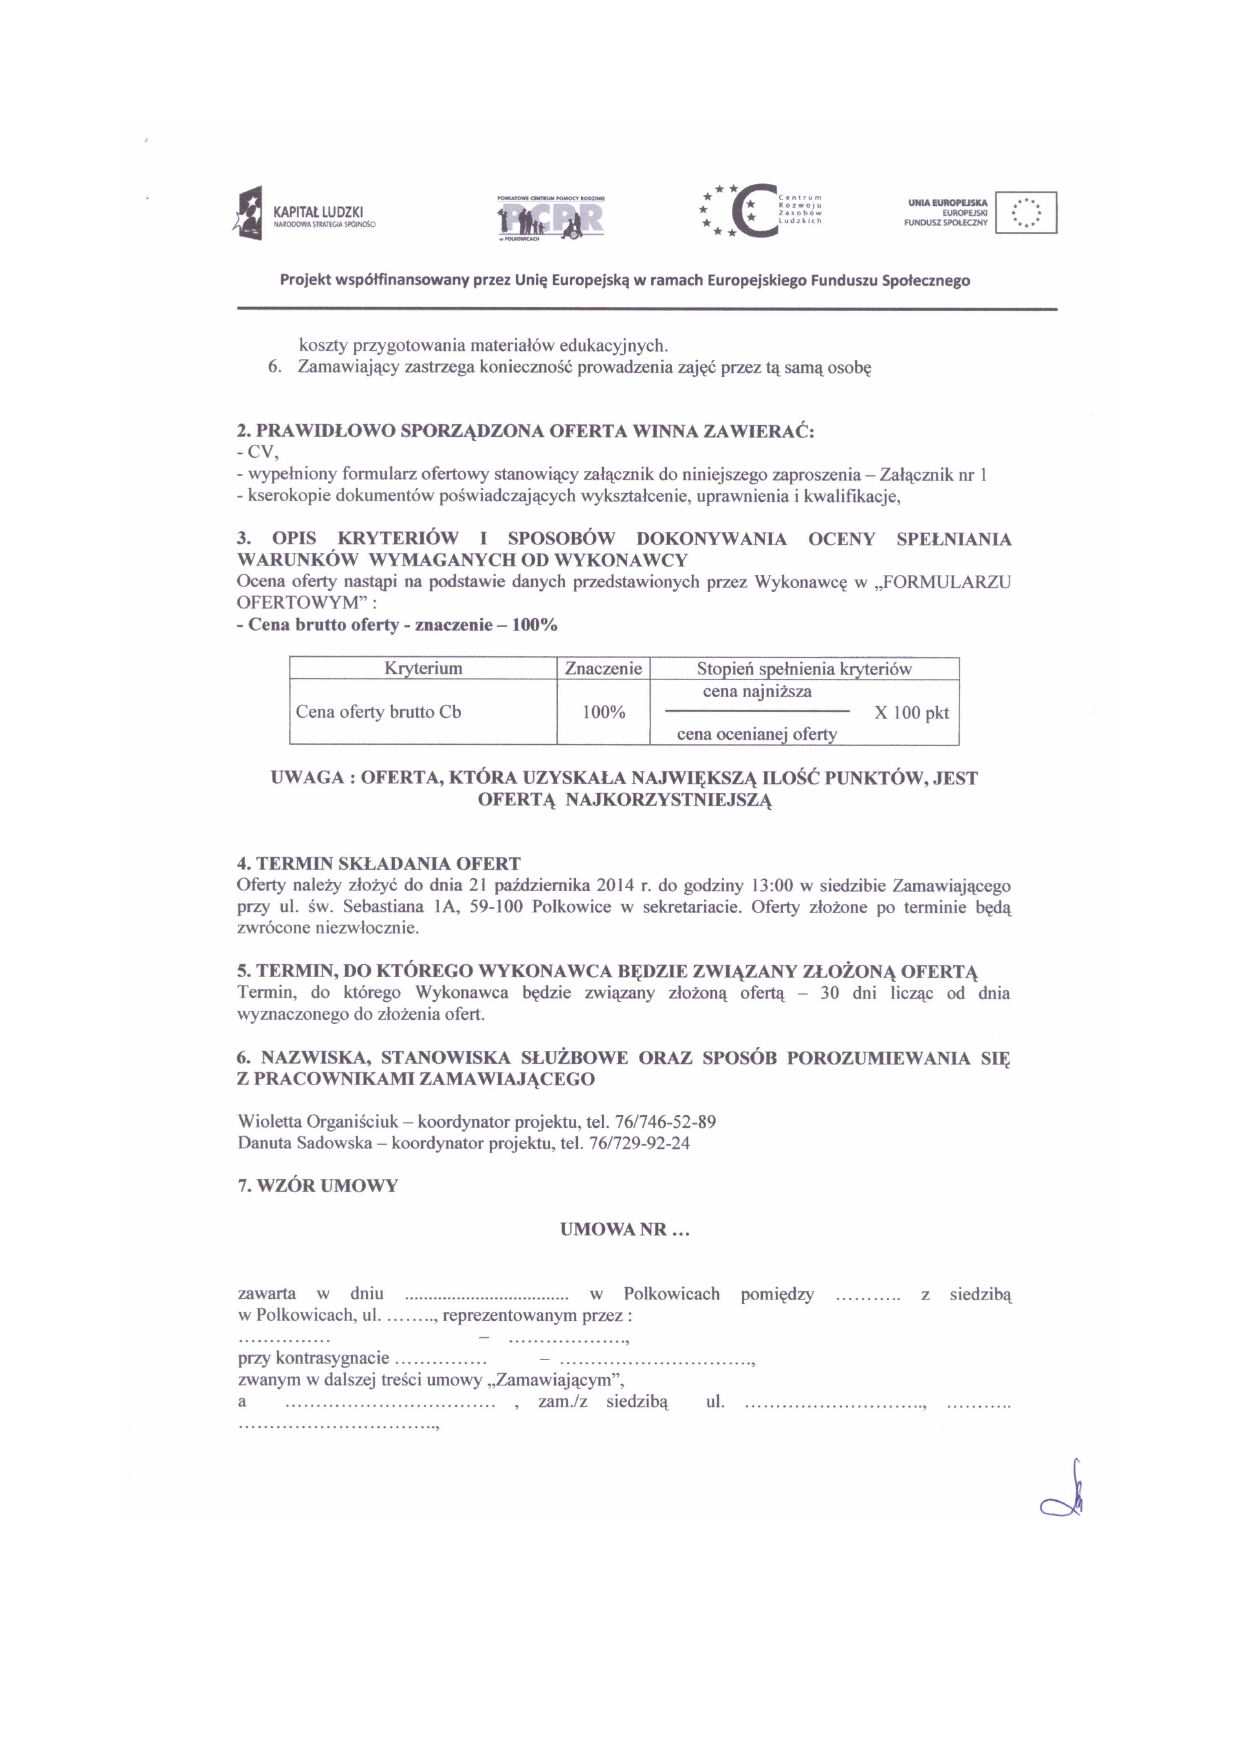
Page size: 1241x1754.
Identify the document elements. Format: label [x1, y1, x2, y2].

picture [118, 118, 1122, 1522]
